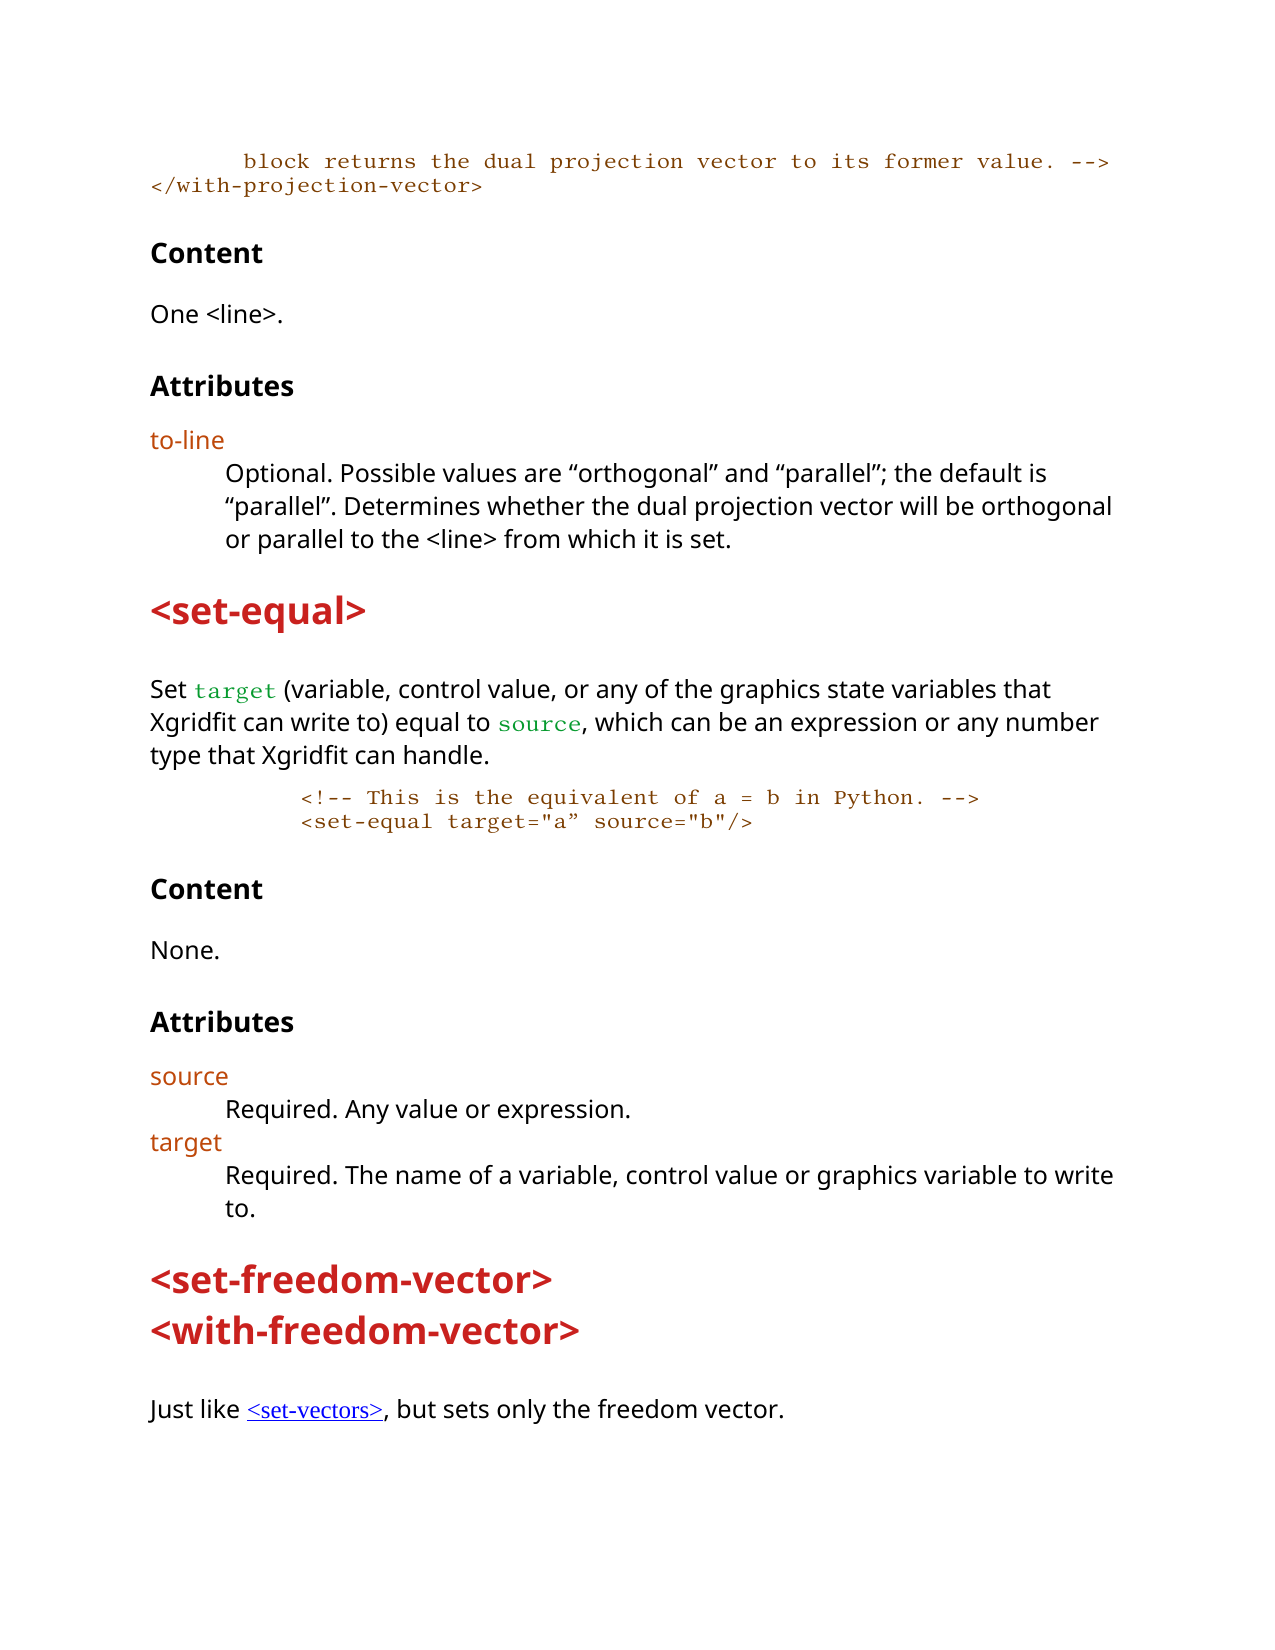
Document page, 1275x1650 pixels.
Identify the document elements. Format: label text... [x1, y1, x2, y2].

subtitle Attributes [150, 1002, 1125, 1041]
text block returns the dual projection vector to its former value. --> </with-projection-vector> [150, 150, 1125, 197]
text Optional. Possible values are “orthogonal” and “parallel”; the default is “parallel”. Determines whether the dual projection vector will be orthogonal or parallel to the <line> from which it is set. [225, 456, 1125, 555]
text Required. The name of a variable, control value or graphics variable to write to. [225, 1158, 1125, 1224]
text target [150, 1125, 1125, 1158]
text <!-- This is the equivalent of a = b in Python. --> <set-equal target="a” source="b"/> [300, 786, 1125, 833]
text Just like <set-vectors>, but sets only the freedom vector. [150, 1392, 1125, 1425]
subtitle Content [150, 233, 1125, 272]
subtitle <set-equal> [150, 584, 1125, 635]
text to-line [150, 423, 1125, 456]
text None. [150, 933, 1125, 966]
text source [150, 1059, 1125, 1092]
subtitle Attributes [150, 366, 1125, 405]
subtitle <set-freedom-vector> <with-freedom-vector> [150, 1253, 1125, 1355]
text Required. Any value or expression. [225, 1092, 1125, 1125]
subtitle Content [150, 869, 1125, 908]
text Set target (variable, control value, or any of the graphics state variables that Xgridfit can write to) equal to source, which can be an expression or any number type that Xgridfit can handle. [150, 672, 1125, 771]
text One <line>. [150, 297, 1125, 330]
